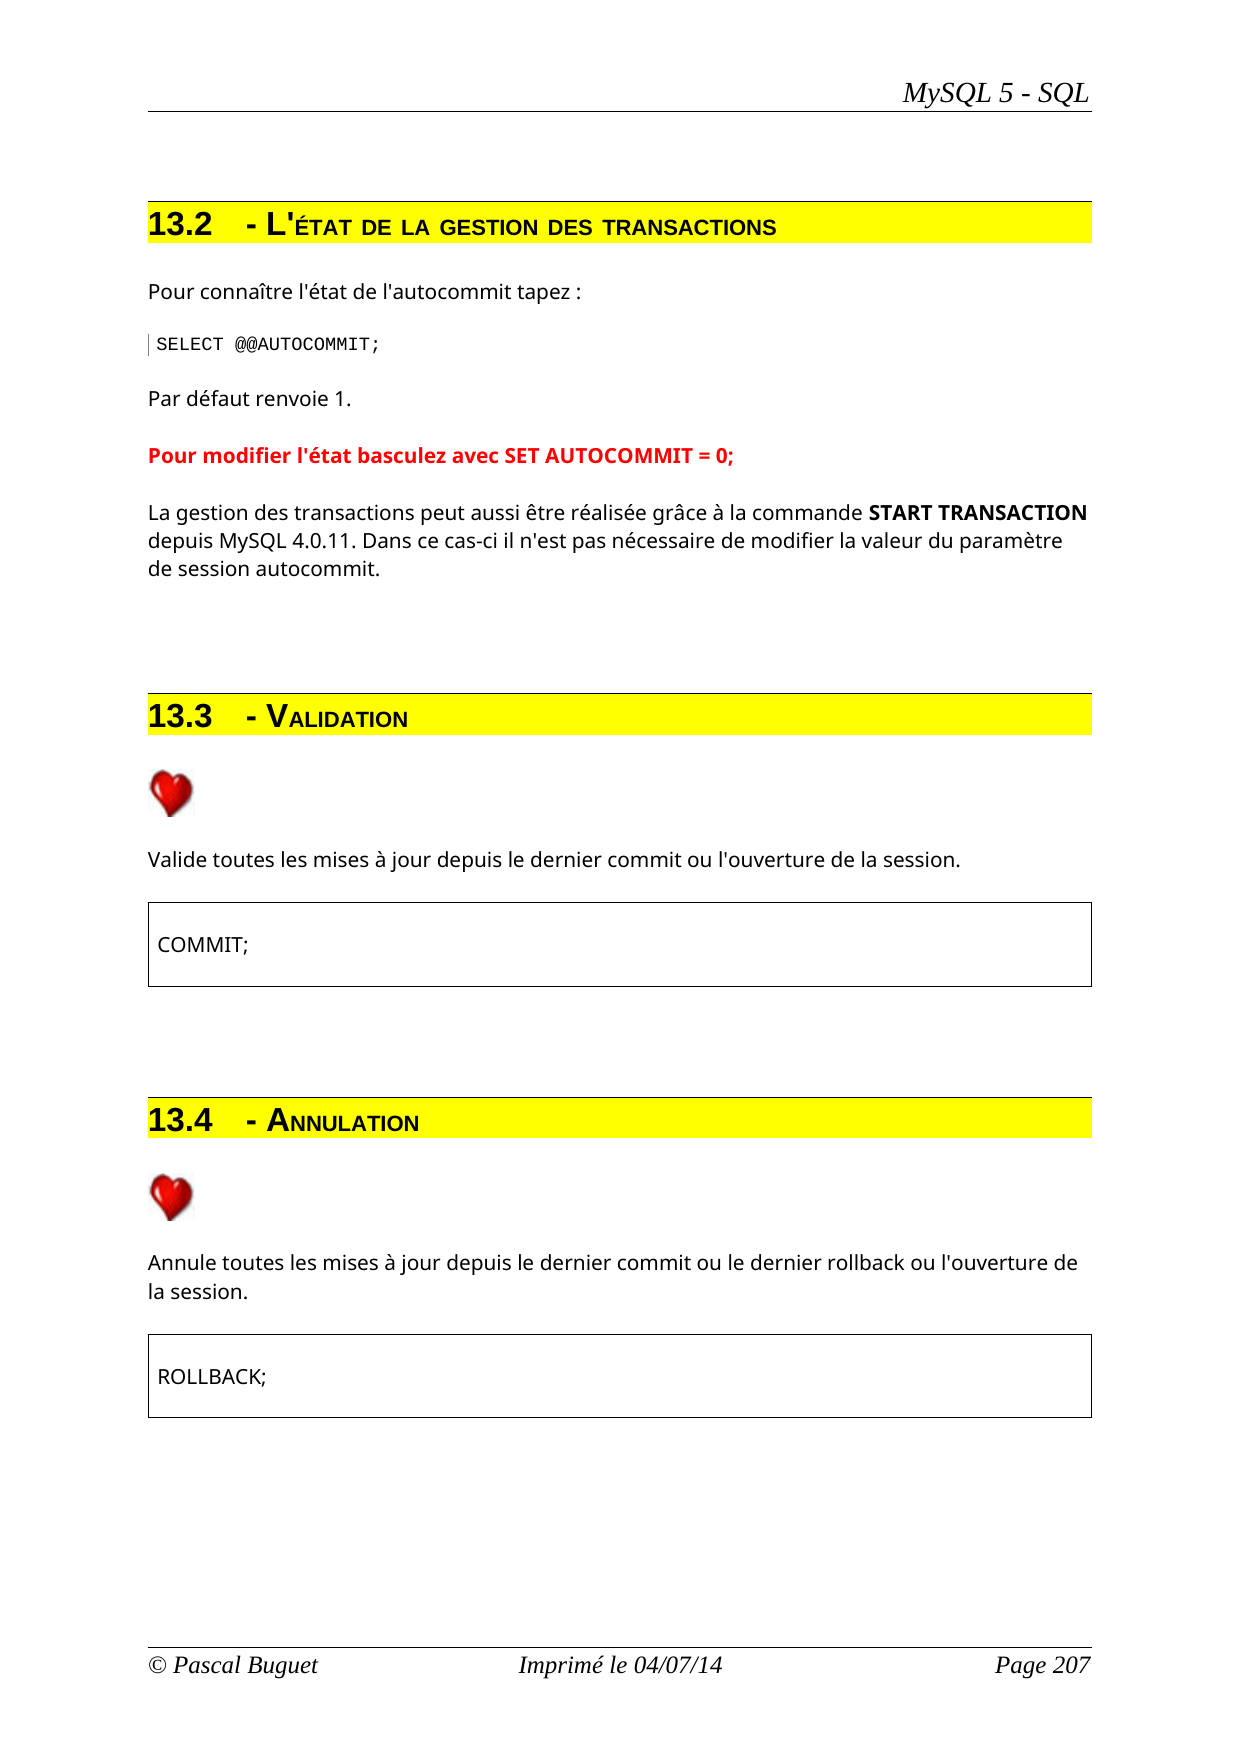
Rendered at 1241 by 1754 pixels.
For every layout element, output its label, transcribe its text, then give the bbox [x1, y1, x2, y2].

text COMMIT; [149, 903, 1091, 986]
subtitle - Validation [148, 694, 1092, 735]
text Par défaut renvoie 1. [148, 384, 1092, 412]
text ROLLBACK; [149, 1335, 1091, 1417]
text Pour modifier l'état basculez avec SET AUTOCOMMIT = 0; [148, 441, 1092, 469]
text La gestion des transactions peut aussi être réalisée grâce à la commande START TRANSACTION depuis MySQL 4.0.11. Dans ce cas-ci il n'est pas nécessaire de modifier la valeur du paramètre de session autocommit. [148, 498, 1092, 583]
text Pour connaître l'état de l'autocommit tapez : [148, 277, 1092, 306]
picture [147, 769, 195, 817]
subtitle - L'état de la gestion des transactions [148, 202, 1092, 243]
picture [147, 1173, 195, 1221]
subtitle - Annulation [148, 1098, 1092, 1138]
text SELECT @@AUTOCOMMIT; [149, 334, 1092, 356]
text Valide toutes les mises à jour depuis le dernier commit ou l'ouverture de la session. [148, 845, 1092, 873]
text Annule toutes les mises à jour depuis le dernier commit ou le dernier rollback ou l'ouverture de la session. [148, 1248, 1092, 1305]
